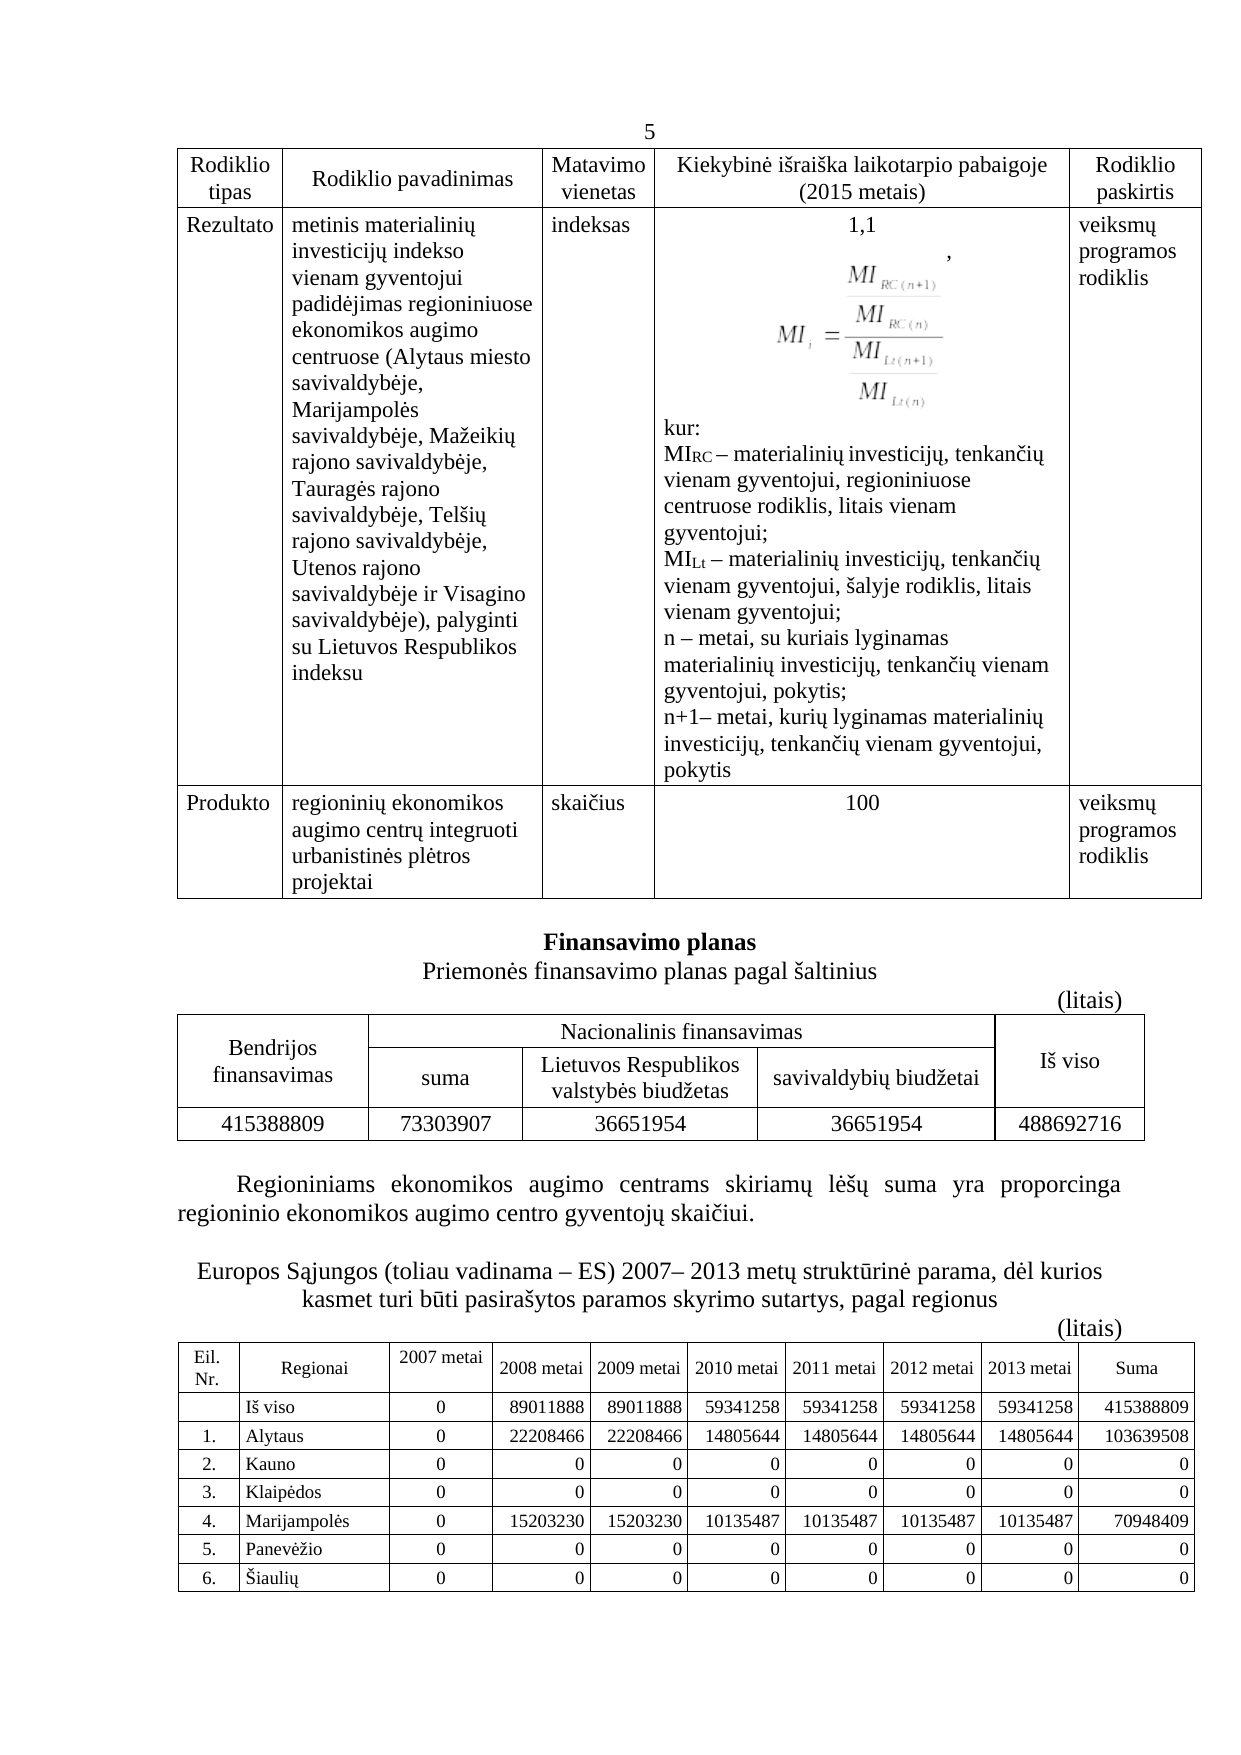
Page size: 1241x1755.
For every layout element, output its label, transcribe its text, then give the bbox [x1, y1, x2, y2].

table_header Kiekybinė išraiška laikotarpio pabaigoje (2015 metais) [655, 149, 1069, 207]
table_cell 10135487 [884, 1507, 981, 1534]
table_cell 2. [179, 1450, 239, 1477]
table_cell Rezultato [178, 208, 282, 785]
table_cell 0 [493, 1450, 590, 1477]
table_cell suma [369, 1048, 522, 1107]
table_cell 0 [390, 1450, 492, 1477]
table_cell 103639508 [1079, 1422, 1194, 1449]
table_header Rodiklio tipas [178, 149, 282, 207]
table_header Regionai [240, 1343, 389, 1392]
table_cell 0 [591, 1479, 687, 1506]
table_cell 100 [655, 786, 1069, 898]
table_cell 0 [982, 1535, 1078, 1563]
table_cell 15203230 [591, 1507, 687, 1534]
table_cell 73303907 [369, 1108, 522, 1140]
table_cell indeksas [543, 208, 654, 785]
table_header 2012 metai [884, 1343, 981, 1392]
table_cell 10135487 [982, 1507, 1078, 1534]
table_header 2010 metai [688, 1343, 785, 1392]
table_cell 1. [179, 1422, 239, 1449]
table_cell 0 [591, 1564, 687, 1591]
table_cell 3. [179, 1479, 239, 1506]
table_cell veiksmų programos rodiklis [1070, 208, 1201, 785]
table_cell 0 [390, 1507, 492, 1534]
table_cell Panevėžio [240, 1535, 389, 1563]
table_cell 0 [884, 1535, 981, 1563]
table_header Matavimo vienetas [543, 149, 654, 207]
table_cell 0 [390, 1535, 492, 1563]
table_cell 59341258 [884, 1393, 981, 1421]
table_cell 0 [1079, 1535, 1194, 1563]
table_cell 0 [688, 1564, 785, 1591]
table_cell 36651954 [758, 1108, 994, 1140]
table_header Rodiklio pavadinimas [283, 149, 542, 207]
table_header Iš viso [996, 1015, 1144, 1107]
text Europos Sąjungos (toliau vadinama – ES) 2007– 2013 metų struktūrinė parama, dėl kurios kasmet turi būti pasirašytos paramos skyrimo sutartys, pagal regionus [177, 1256, 1122, 1313]
table_cell Šiaulių [240, 1564, 389, 1591]
table_cell 4. [179, 1507, 239, 1534]
table_cell 14805644 [786, 1422, 883, 1449]
table_cell 0 [1079, 1450, 1194, 1477]
table_cell Kauno [240, 1450, 389, 1477]
table_cell 59341258 [982, 1393, 1078, 1421]
table_cell 89011888 [591, 1393, 687, 1421]
table_cell 0 [884, 1479, 981, 1506]
table_cell 0 [390, 1479, 492, 1506]
table_cell 0 [390, 1564, 492, 1591]
table_cell Klaipėdos [240, 1479, 389, 1506]
table_header Eil. Nr. [179, 1343, 239, 1392]
text Priemonės finansavimo planas pagal šaltinius [177, 956, 1122, 985]
table_cell 36651954 [523, 1108, 757, 1140]
table_header Suma [1079, 1343, 1194, 1392]
table_header 2009 metai [591, 1343, 687, 1392]
table_cell 0 [493, 1564, 590, 1591]
table_cell 1,1 , kur: MIRC – materialinių investicijų, tenkančių vienam gyventojui, regioniniuose centruose rodiklis, litais vienam gyventojui; MILt – materialinių investicijų, tenkančių vienam gyventojui, šalyje rodiklis, litais vienam gyventojui; n – metai, su kuriais lyginamas materialinių investicijų, tenkančių vienam gyventojui, pokytis; n+1– metai, kurių lyginamas materialinių investicijų, tenkančių vienam gyventojui, pokytis [655, 208, 1069, 785]
text (litais) [177, 985, 1122, 1014]
text (litais) [177, 1313, 1122, 1342]
table_cell [179, 1393, 239, 1421]
table_cell 0 [982, 1479, 1078, 1506]
table_cell 0 [786, 1479, 883, 1506]
table_cell 0 [884, 1450, 981, 1477]
table_cell 59341258 [786, 1393, 883, 1421]
table_cell 415388809 [178, 1108, 368, 1140]
table_cell 59341258 [688, 1393, 785, 1421]
table_cell 0 [1079, 1479, 1194, 1506]
table_cell 488692716 [996, 1108, 1144, 1140]
table_cell 0 [884, 1564, 981, 1591]
table_header 2013 metai [982, 1343, 1078, 1392]
table_cell 0 [493, 1479, 590, 1506]
table_cell skaičius [543, 786, 654, 898]
table_cell Produkto [178, 786, 282, 898]
table_cell 10135487 [688, 1507, 785, 1534]
table_cell 0 [493, 1535, 590, 1563]
table_cell 0 [786, 1535, 883, 1563]
table_header 2011 metai [786, 1343, 883, 1392]
table_cell veiksmų programos rodiklis [1070, 786, 1201, 898]
table_cell 89011888 [493, 1393, 590, 1421]
table_cell 22208466 [591, 1422, 687, 1449]
table_cell 0 [982, 1450, 1078, 1477]
table_cell 6. [179, 1564, 239, 1591]
table_cell regioninių ekonomikos augimo centrų integruoti urbanistinės plėtros projektai [283, 786, 542, 898]
table_cell 0 [1079, 1564, 1194, 1591]
table_cell 22208466 [493, 1422, 590, 1449]
table_cell 70948409 [1079, 1507, 1194, 1534]
table_cell Alytaus [240, 1422, 389, 1449]
table_cell 0 [688, 1450, 785, 1477]
table_cell metinis materialinių investicijų indekso vienam gyventojui padidėjimas regioniniuose ekonomikos augimo centruose (Alytaus miesto savivaldybėje, Marijampolės savivaldybėje, Mažeikių rajono savivaldybėje, Tauragės rajono savivaldybėje, Telšių rajono savivaldybėje, Utenos rajono savivaldybėje ir Visagino savivaldybėje), palyginti su Lietuvos Respublikos indeksu [283, 208, 542, 785]
table_header Bendrijos finansavimas [178, 1015, 368, 1107]
table_header 2008 metai [493, 1343, 590, 1392]
table_cell 0 [390, 1422, 492, 1449]
table_cell 0 [786, 1450, 883, 1477]
table_cell 14805644 [982, 1422, 1078, 1449]
table_cell Iš viso [240, 1393, 389, 1421]
table_header 2007 metai [390, 1343, 492, 1392]
table_cell 0 [591, 1450, 687, 1477]
text Regioniniams ekonomikos augimo centrams skiriamų lėšų suma yra proporcinga regioninio ekonomikos augimo centro gyventojų skaičiui. [177, 1169, 1122, 1227]
table_cell Lietuvos Respublikos valstybės biudžetas [523, 1048, 757, 1107]
table_cell 0 [982, 1564, 1078, 1591]
table_cell 10135487 [786, 1507, 883, 1534]
table_cell 415388809 [1079, 1393, 1194, 1421]
table_cell savivaldybių biudžetai [758, 1048, 994, 1107]
table_cell 0 [390, 1393, 492, 1421]
table_cell 14805644 [884, 1422, 981, 1449]
table_header Nacionalinis finansavimas [369, 1015, 994, 1047]
table_cell 5. [179, 1535, 239, 1563]
table_header Rodiklio paskirtis [1070, 149, 1201, 207]
table_cell 15203230 [493, 1507, 590, 1534]
text Finansavimo planas [177, 927, 1122, 956]
table_cell 0 [688, 1535, 785, 1563]
table_cell 0 [591, 1535, 687, 1563]
table_cell 14805644 [688, 1422, 785, 1449]
table_cell 0 [688, 1479, 785, 1506]
table_cell 0 [786, 1564, 883, 1591]
table_cell Marijampolės [240, 1507, 389, 1534]
